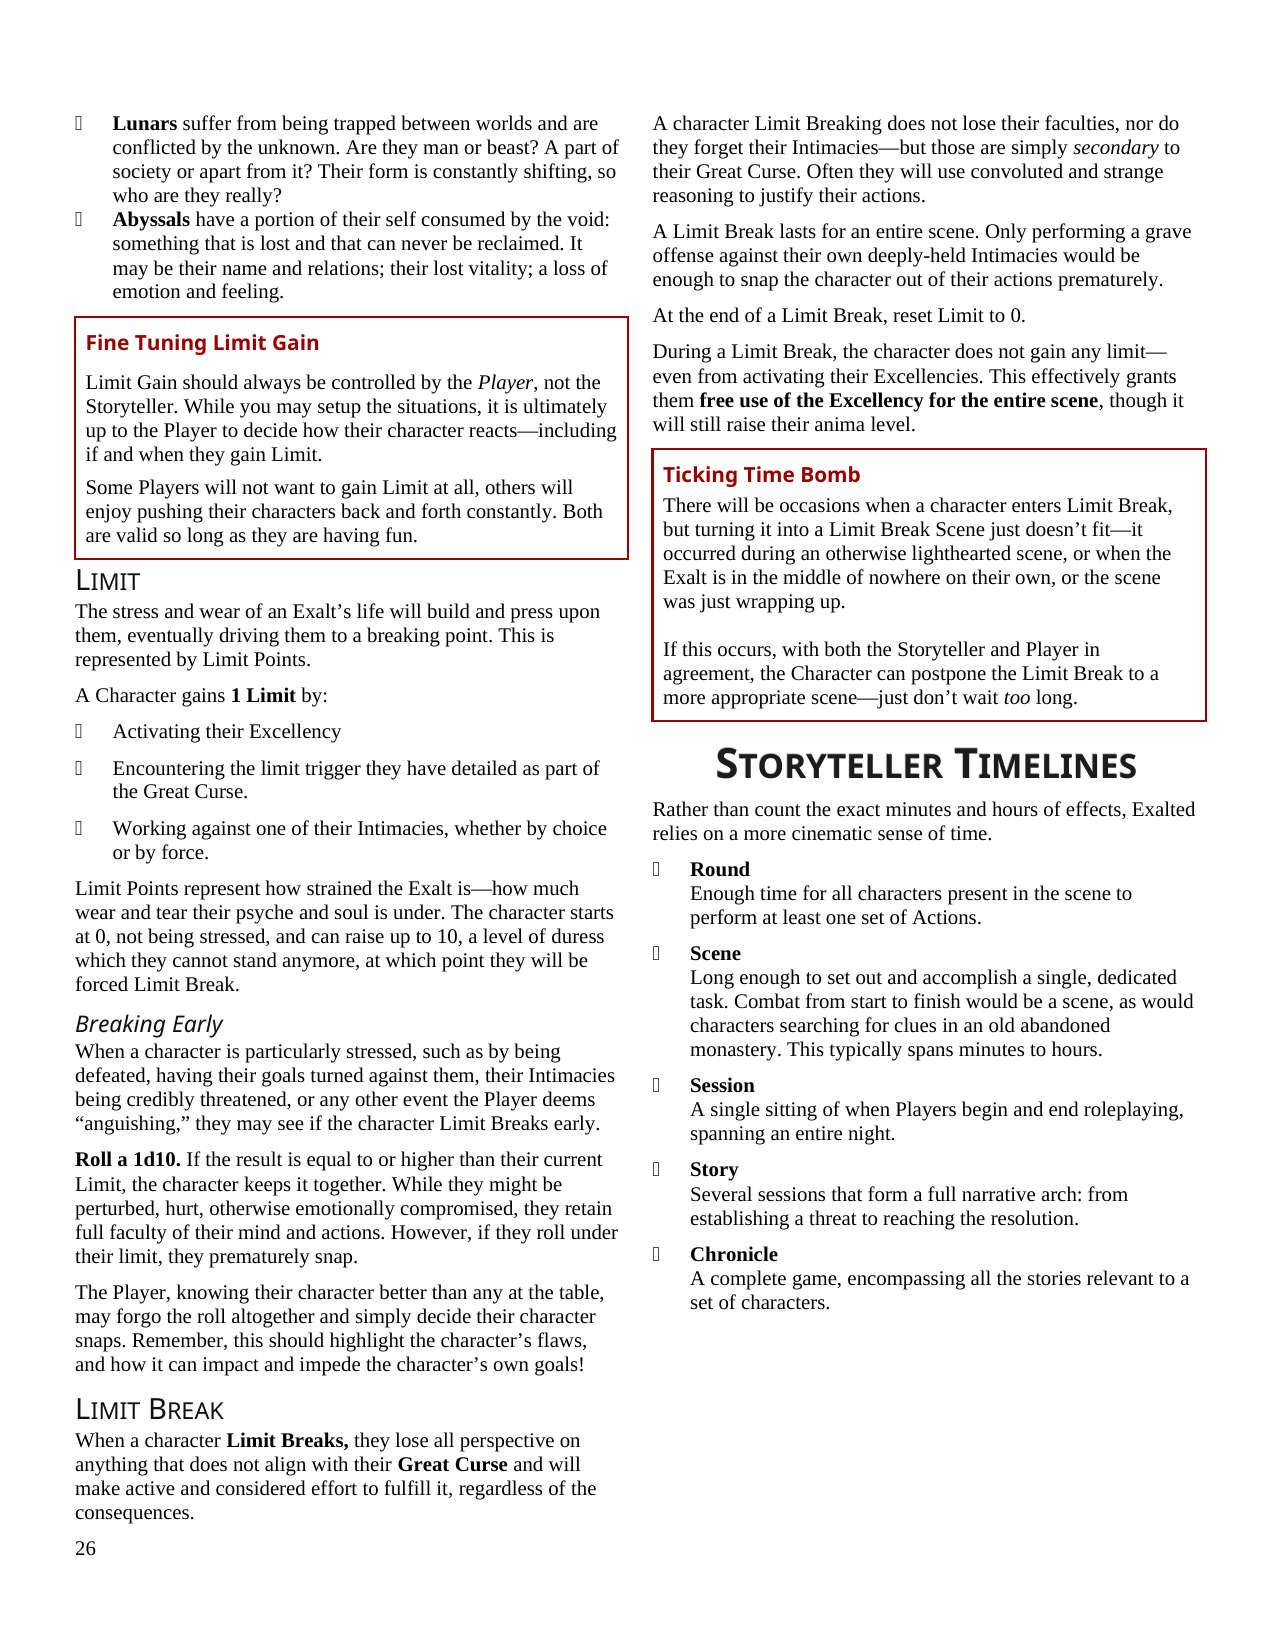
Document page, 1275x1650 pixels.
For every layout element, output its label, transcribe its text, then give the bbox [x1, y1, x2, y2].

subtitle Breaking Early [75, 1008, 622, 1039]
text Roll a 1d10. If the result is equal to or higher than their current Limit, the character keeps it together. While they might be perturbed, hurt, otherwise emotionally compromised, they retain full faculty of their mind and actions. However, if they roll under their limit, they prematurely snap. [75, 1147, 622, 1268]
text When a character Limit Breaks, they lose all perspective on anything that does not align with their Great Curse and will make active and considered effort to fulfill it, regardless of the consequences. [75, 1428, 622, 1524]
list Scene Long enough to set out and accomplish a single, dedicated task. Combat from start to finish would be a scene, as would characters searching for clues in an old abandoned monastery. This typically spans minutes to hours. [652, 941, 1200, 1061]
list Lunars suffer from being trapped between worlds and are conflicted by the unknown. Are they man or beast? A part of society or apart from it? Their form is constantly shifting, so who are they really? [75, 111, 622, 207]
text Rather than count the exact minutes and hours of effects, Exalted relies on a more cinematic sense of time. [652, 797, 1200, 845]
list Working against one of their Intimacies, whether by choice or by force. [75, 816, 622, 864]
list Round Enough time for all characters present in the scene to perform at least one set of Actions. [652, 857, 1200, 929]
list Story Several sessions that form a full narrative arch: from establishing a threat to reaching the resolution. [652, 1157, 1200, 1229]
subtitle Limit Break [75, 1388, 622, 1428]
text At the end of a Limit Break, reset Limit to 0. [652, 303, 1200, 327]
subtitle Limit [75, 560, 622, 599]
list Encountering the limit trigger they have detailed as part of the Great Curse. [75, 755, 622, 803]
subtitle Storyteller Timelines [652, 734, 1200, 791]
list Chronicle A complete game, encompassing all the stories relevant to a set of characters. [652, 1242, 1200, 1314]
text During a Limit Break, the character does not gain any limit—even from activating their Excellencies. This effectively grants them free use of the Excellency for the entire scene, though it will still raise their anima level. [652, 339, 1200, 436]
list Activating their Excellency [75, 719, 622, 743]
text A Character gains 1 Limit by: [75, 683, 622, 707]
list Abyssals have a portion of their self consumed by the void: something that is lost and that can never be reclaimed. It may be their name and relations; their lost vitality; a loss of emotion and feeling. [75, 207, 622, 303]
table_header Ticking Time Bomb There will be occasions when a character enters Limit Break, but turning it into a Limit Break Scene just doesn’t fit—it occurred during an otherwise lighthearted scene, or when the Exalt is in the middle of nowhere on their own, or the scene was just wrapping up. If this occurs, with both the Storyteller and Player in agreement, the Character can postpone the Limit Break to a more appropriate scene—just don’t wait too long. [654, 450, 1205, 720]
list Session A single sitting of when Players begin and end roleplaying, spanning an entire night. [652, 1073, 1200, 1145]
text A character Limit Breaking does not lose their faculties, nor do they forget their Intimacies—but those are simply secondary to their Great Curse. Often they will use convoluted and strange reasoning to justify their actions. [652, 111, 1200, 207]
text The stress and wear of an Exalt’s life will build and press upon them, eventually driving them to a breaking point. This is represented by Limit Points. [75, 599, 622, 671]
text Limit Points represent how strained the Exalt is—how much wear and tear their psyche and soul is under. The character starts at 0, not being stressed, and can raise up to 10, a level of duress which they cannot stand anymore, at which point they will be forced Limit Break. [75, 876, 622, 996]
text The Player, knowing their character better than any at the table, may forgo the roll altogether and simply decide their character snaps. Remember, this should highlight the character’s flaws, and how it can impact and impede the character’s own goals! [75, 1280, 622, 1376]
text When a character is particularly stressed, such as by being defeated, having their goals turned against them, their Intimacies being credibly threatened, or any other event the Player deems “anguishing,” they may see if the character Limit Breaks early. [75, 1039, 622, 1135]
text A Limit Break lasts for an entire scene. Only performing a grave offense against their own deeply-held Intimacies would be enough to snap the character out of their actions prematurely. [652, 219, 1200, 291]
table_header Fine Tuning Limit Gain Limit Gain should always be controlled by the Player, not the Storyteller. While you may setup the situations, it is ultimately up to the Player to decide how their character reacts—including if and when they gain Limit. Some Players will not want to gain Limit at all, others will enjoy pushing their characters back and forth constantly. Both are valid so long as they are having fun. [76, 318, 627, 557]
